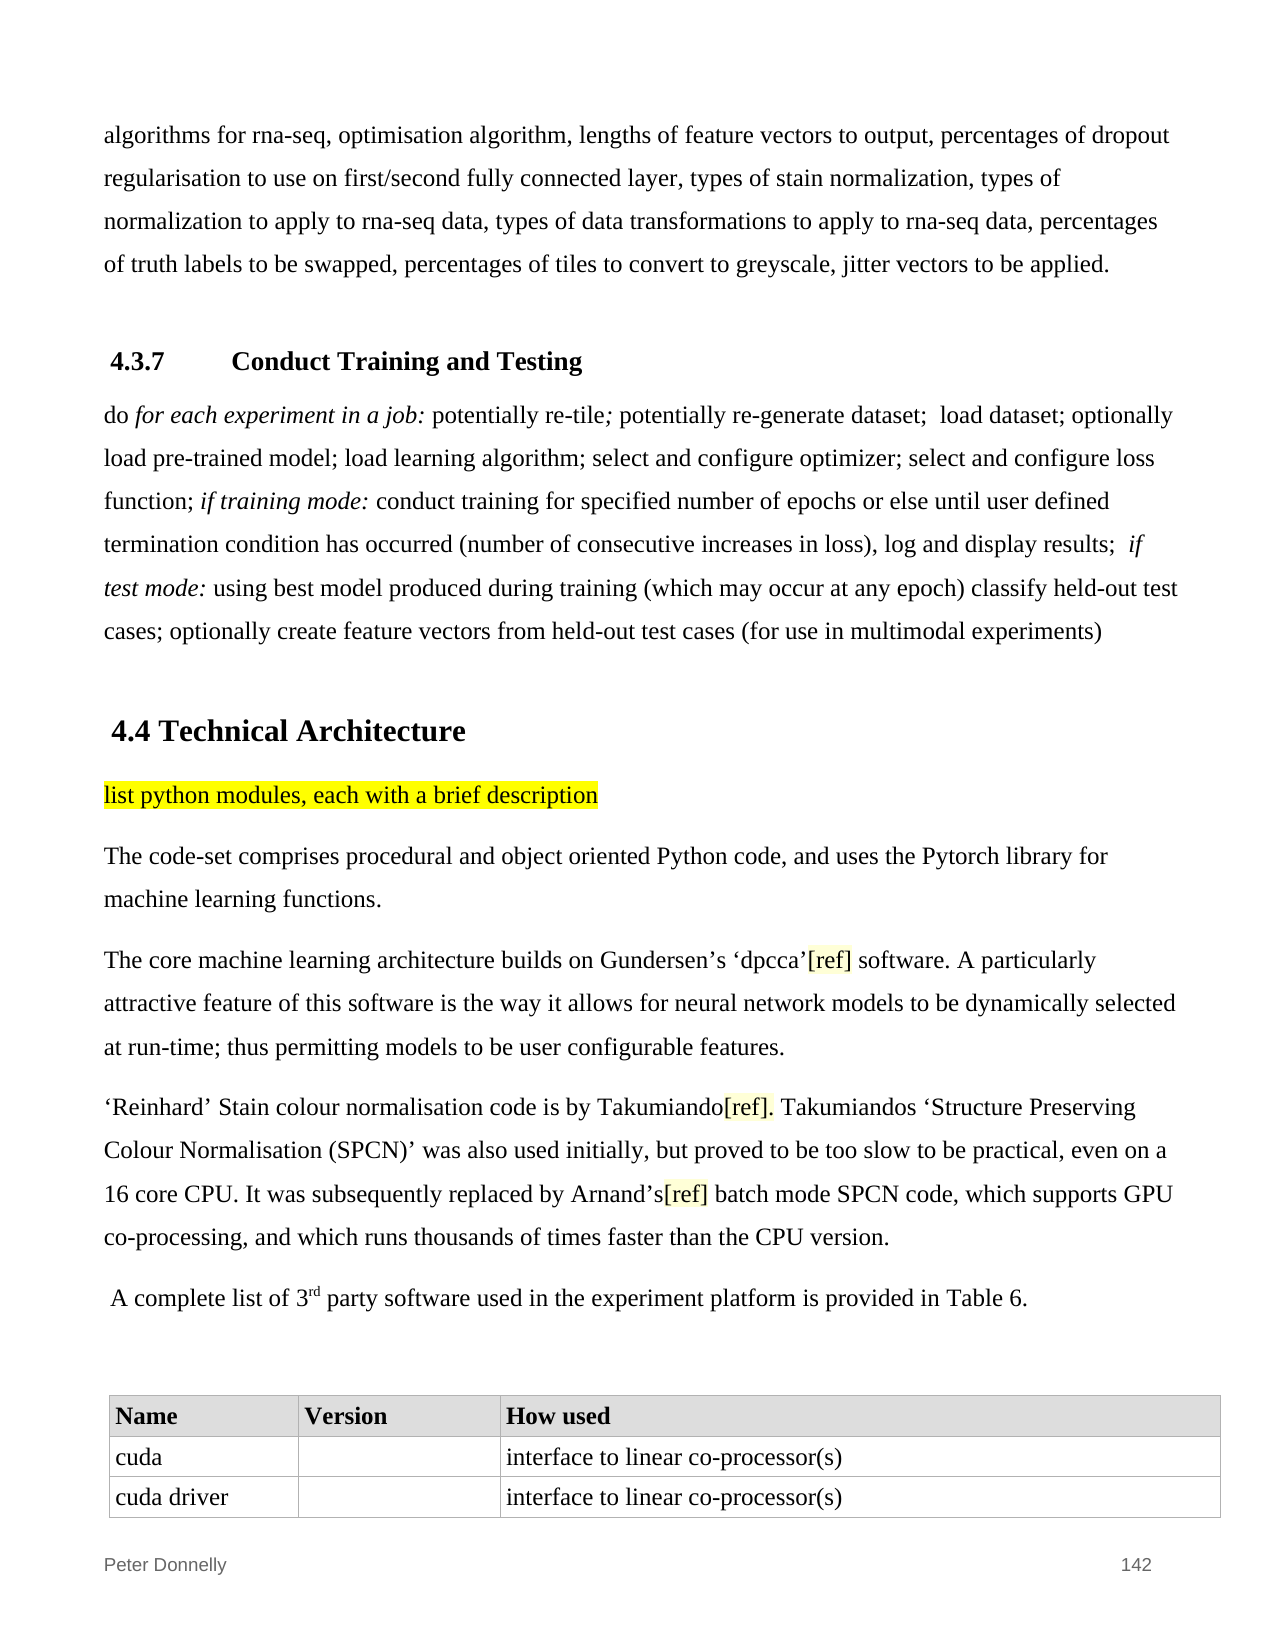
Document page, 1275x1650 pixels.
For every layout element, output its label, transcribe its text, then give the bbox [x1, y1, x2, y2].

text The core machine learning architecture builds on Gundersen’s ‘dpcca’[ref] software. A particularly attractive feature of this software is the way it allows for neural network models to be dynamically selected at run-time; thus permitting models to be user configurable features. [103, 945, 1181, 1060]
table_header Name [110, 1396, 298, 1436]
table_cell interface to linear co-processor(s) [501, 1477, 1220, 1517]
table_cell [299, 1437, 500, 1476]
table_header How used [501, 1396, 1220, 1436]
subtitle Technical Architecture [103, 712, 1181, 748]
subtitle Conduct Training and Testing [103, 345, 1181, 377]
table_cell [299, 1477, 500, 1517]
text ‘Reinhard’ Stain colour normalisation code is by Takumiando[ref]. Takumiandos ‘Structure Preserving Colour Normalisation (SPCN)’ was also used initially, but proved to be too slow to be practical, even on a 16 core CPU. It was subsequently replaced by Arnand’s[ref] batch mode SPCN code, which supports GPU co-processing, and which runs thousands of times faster than the CPU version. [103, 1092, 1181, 1251]
text do for each experiment in a job: potentially re-tile; potentially re-generate dataset; load dataset; optionally load pre-trained model; load learning algorithm; select and configure optimizer; select and configure loss function; if training mode: conduct training for specified number of epochs or else until user defined termination condition has occurred (number of consecutive increases in loss), log and display results; if test mode: using best model produced during training (which may occur at any epoch) classify held-out test cases; optionally create feature vectors from held-out test cases (for use in multimodal experiments) [103, 400, 1181, 644]
table_cell cuda [110, 1437, 298, 1476]
text A complete list of 3rd party software used in the experiment platform is provided in Table 6. [103, 1283, 1181, 1311]
table_cell interface to linear co-processor(s) [501, 1437, 1220, 1476]
table_header Version [299, 1396, 500, 1436]
table_cell cuda driver [110, 1477, 298, 1517]
text The code-set comprises procedural and object oriented Python code, and uses the Pytorch library for machine learning functions. [103, 841, 1181, 913]
text algorithms for rna-seq, optimisation algorithm, lengths of feature vectors to output, percentages of dropout regularisation to use on first/second fully connected layer, types of stain normalization, types of normalization to apply to rna-seq data, types of data transformations to apply to rna-seq data, percentages of truth labels to be swapped, percentages of tiles to convert to greyscale, jitter vectors to be applied. [103, 120, 1181, 278]
text list python modules, each with a brief description [103, 781, 1181, 809]
